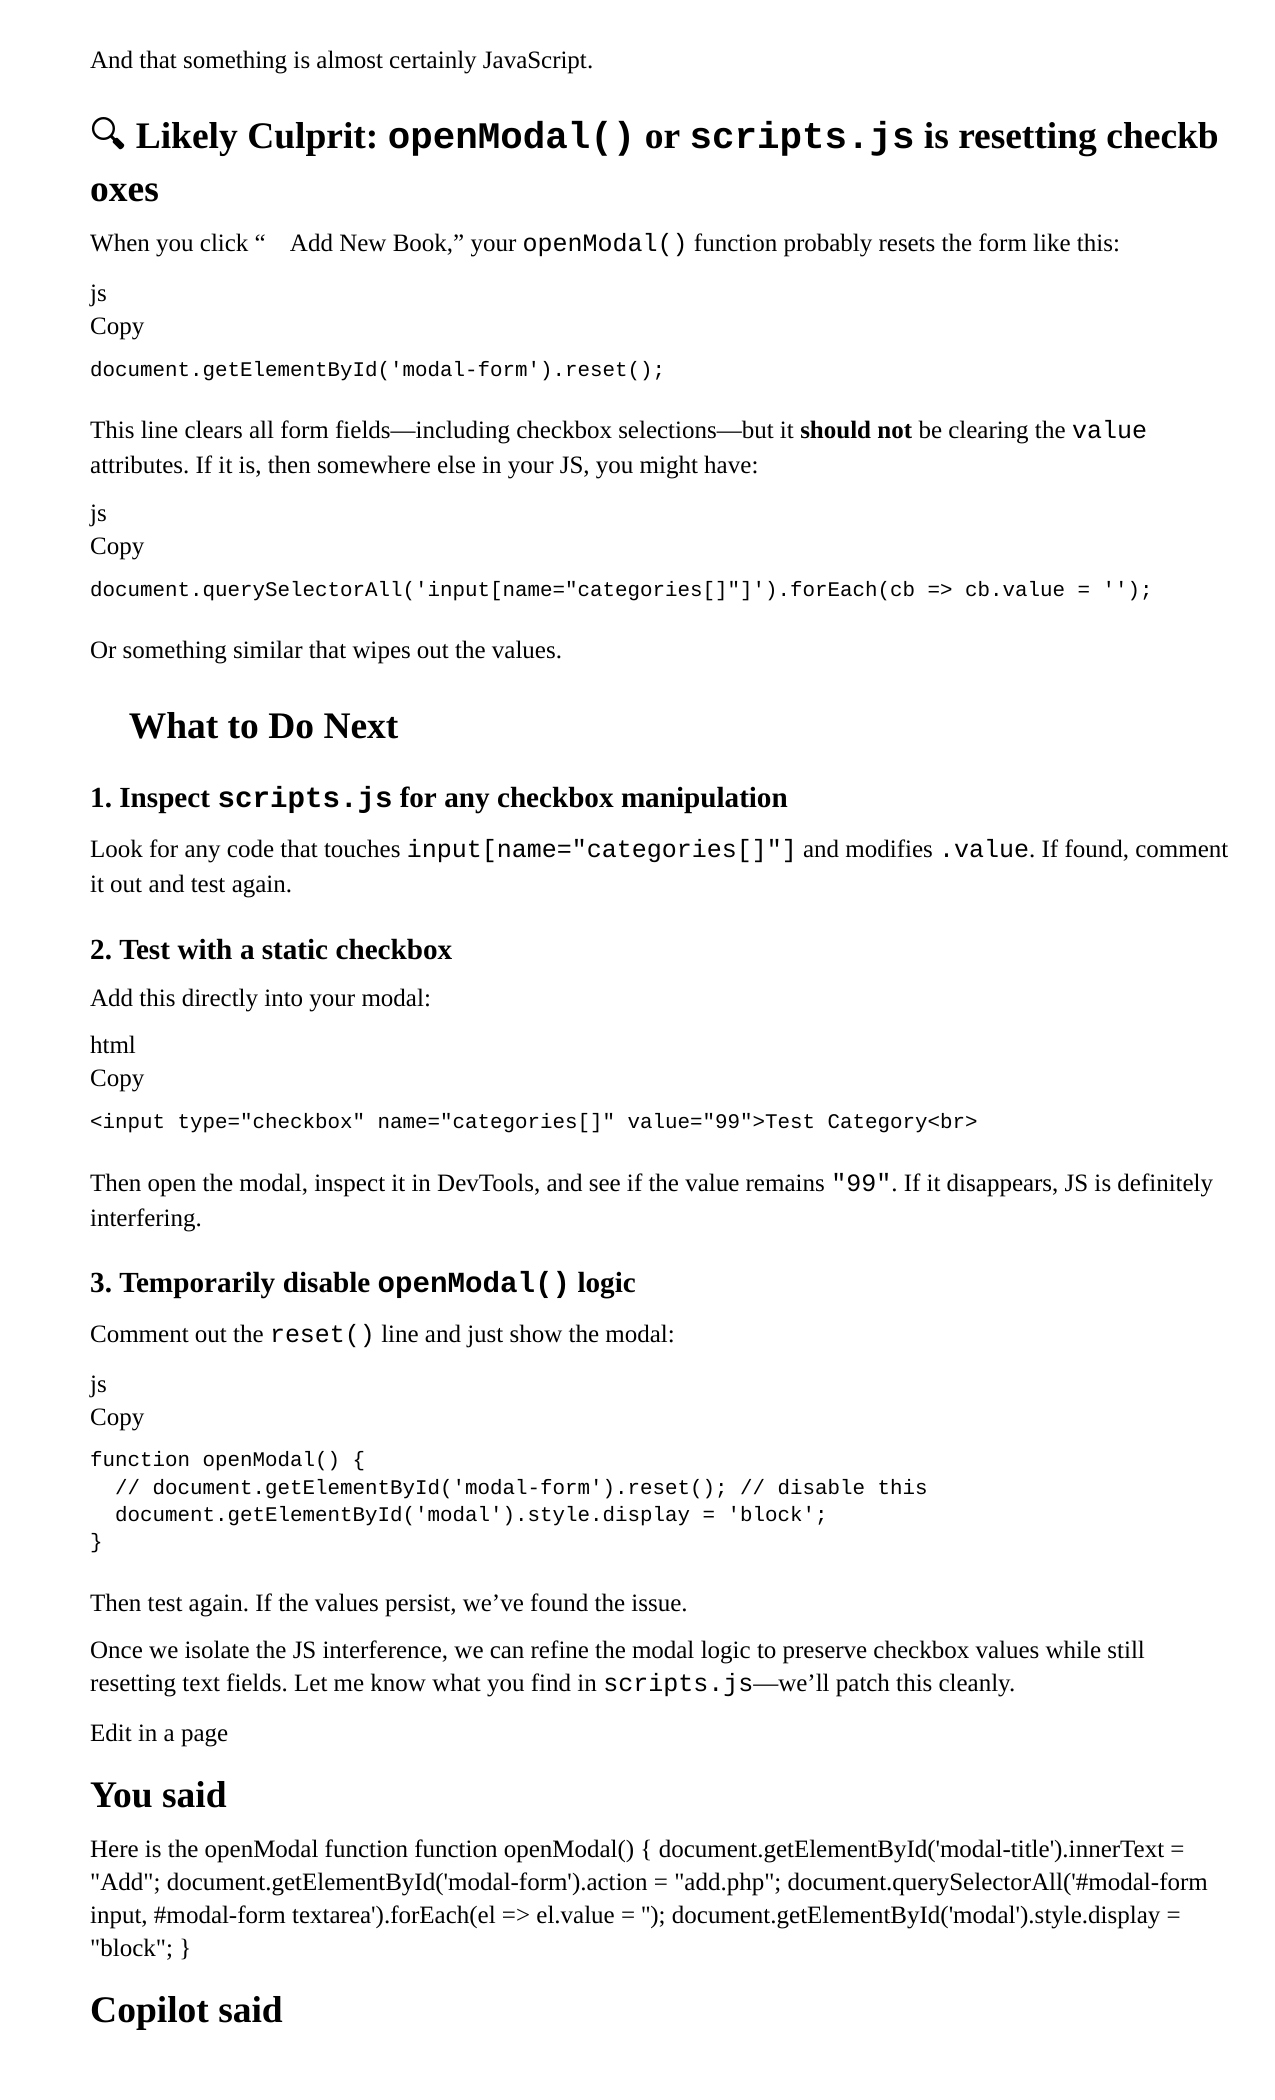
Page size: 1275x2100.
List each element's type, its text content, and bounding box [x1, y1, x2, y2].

subtitle 2. Test with a static checkbox [90, 932, 1230, 965]
text Copy [90, 1063, 1230, 1092]
text Comment out the reset() line and just show the modal: [90, 1319, 1230, 1350]
text This line clears all form fields—including checkbox selections—but it should not be clearing the value attributes. If it is, then somewhere else in your JS, you might have: [90, 416, 1230, 479]
subtitle ✅ What to Do Next [90, 704, 1230, 747]
text Copy [90, 1402, 1230, 1431]
text js [90, 278, 1230, 307]
subtitle Copilot said [90, 1987, 1230, 2030]
text Look for any code that touches input[name="categories[]"] and modifies .value. If found, comment it out and test again. [90, 834, 1230, 898]
text Then test again. If the values persist, we’ve found the issue. [90, 1588, 1230, 1616]
subtitle 1. Inspect scripts.js for any checkbox manipulation [90, 781, 1230, 817]
text // document.getElementById('modal-form').reset(); // disable this [90, 1477, 1230, 1500]
text document.querySelectorAll('input[name="categories[]"]').forEach(cb => cb.value = ''); [90, 579, 1230, 602]
text html [90, 1030, 1230, 1059]
subtitle You said [90, 1772, 1230, 1815]
text When you click “➕ Add New Book,” your openModal() function probably resets the form like this: [90, 228, 1230, 259]
text Here is the openModal function function openModal() { document.getElementById('modal-title').innerText = "Add"; document.getElementById('modal-form').action = "add.php"; document.querySelectorAll('#modal-form input, #modal-form textarea').forEach(el => el.value = ''); document.getElementById('modal').style.display = "block"; } [90, 1834, 1230, 1962]
text function openModal() { [90, 1449, 1230, 1473]
text document.getElementById('modal-form').reset(); [90, 359, 1230, 382]
text Once we isolate the JS interference, we can refine the modal logic to preserve checkbox values while still resetting text fields. Let me know what you find in scripts.js—we’ll patch this cleanly. [90, 1635, 1230, 1699]
text And that something is almost certainly JavaScript. [90, 45, 1230, 74]
text Add this directly into your modal: [90, 983, 1230, 1012]
subtitle 3. Temporarily disable openModal() logic [90, 1265, 1230, 1301]
text Or something similar that wipes out the values. [90, 636, 1230, 664]
text document.getElementById('modal').style.display = 'block'; [90, 1504, 1230, 1527]
text <input type="checkbox" name="categories[]" value="99">Test Category<br> [90, 1111, 1230, 1135]
text Copy [90, 311, 1230, 340]
text js [90, 1369, 1230, 1398]
text } [90, 1531, 1230, 1555]
text Then open the modal, inspect it in DevTools, and see if the value remains "99". If it disappears, JS is definitely interfering. [90, 1168, 1230, 1232]
text js [90, 498, 1230, 527]
subtitle 🔍 Likely Culprit: openModal() or scripts.js is resetting checkboxes [90, 113, 1230, 209]
text Edit in a page [90, 1718, 1230, 1747]
text Copy [90, 531, 1230, 560]
